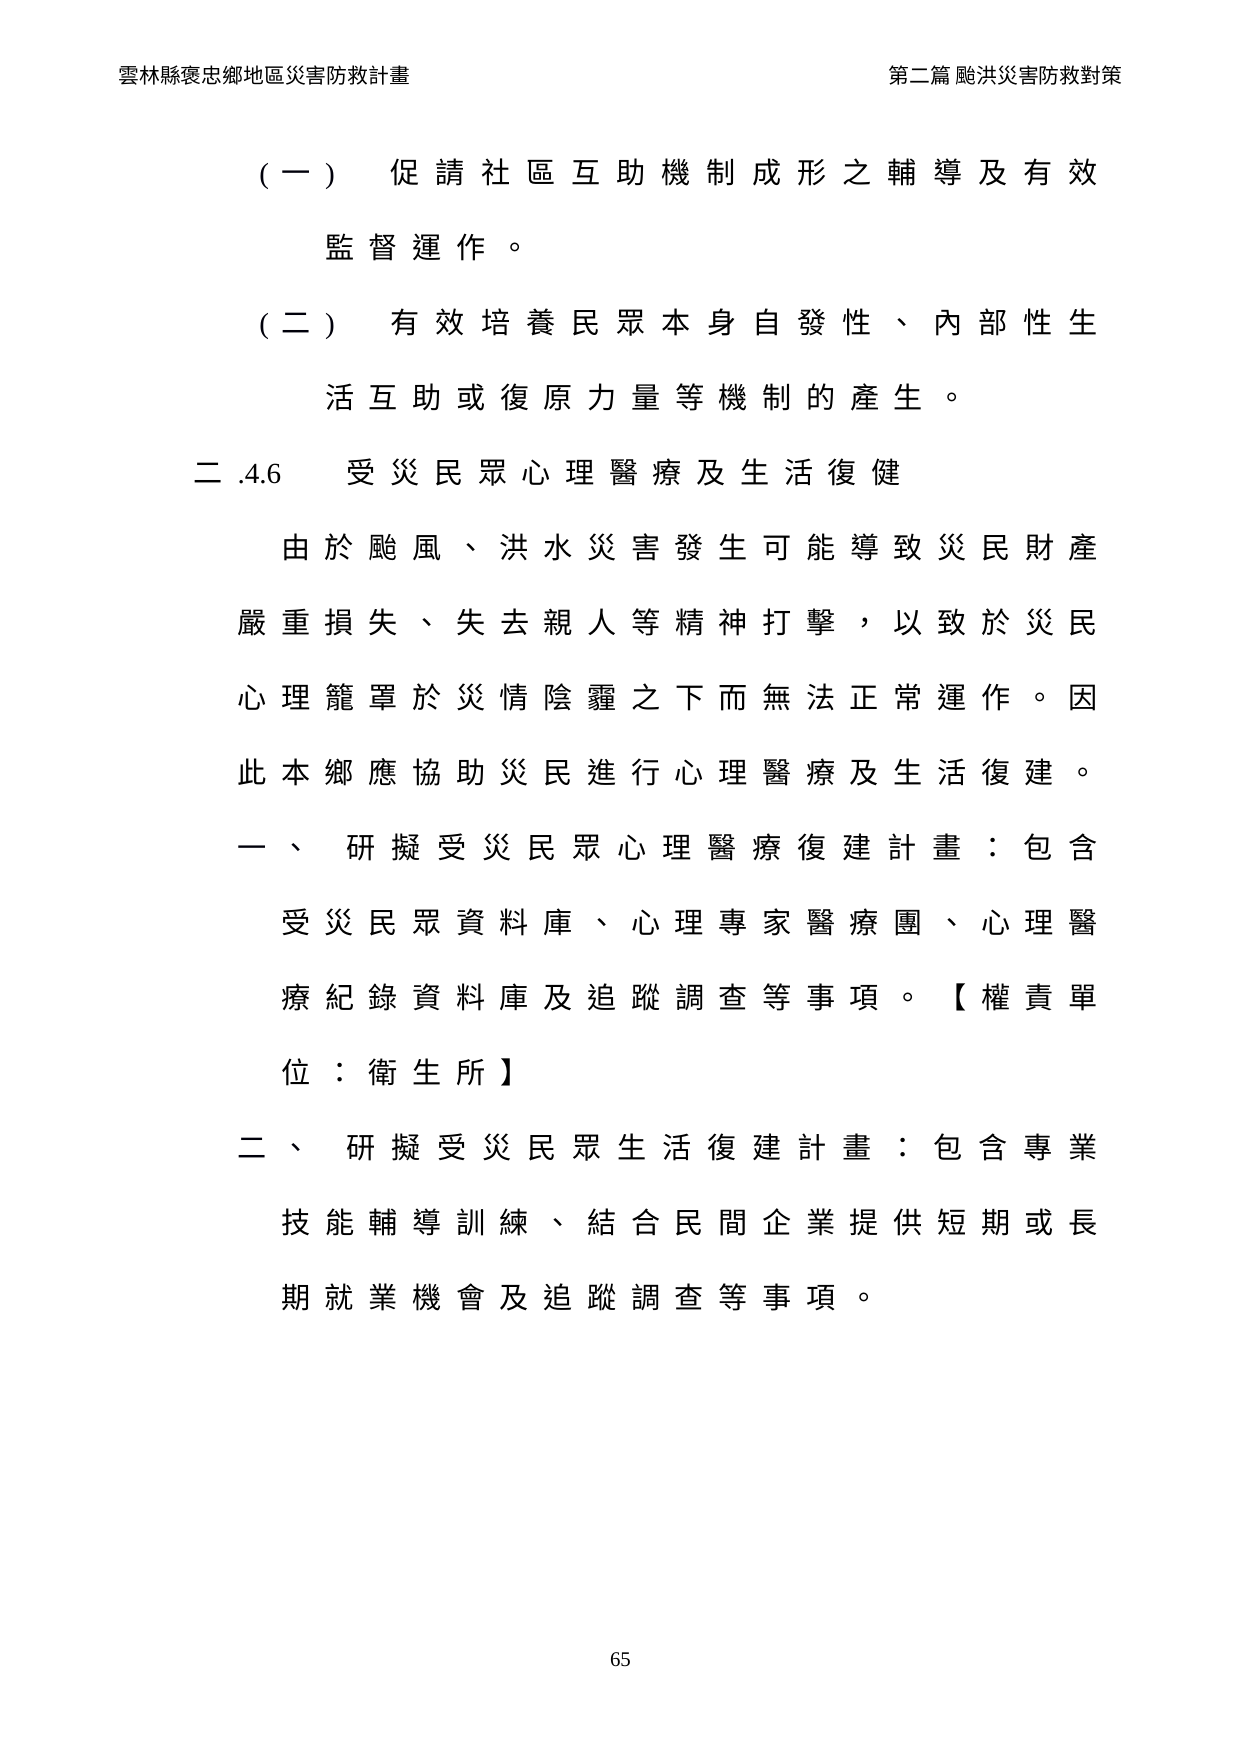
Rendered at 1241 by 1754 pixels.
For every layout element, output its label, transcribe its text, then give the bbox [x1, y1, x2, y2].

list 研擬受災民眾生活復建計畫：包含專業技能輔導訓練、結合民間企業提供短期或長期就業機會及追蹤調查等事項。 [221, 1102, 1112, 1327]
list 有效培養民眾本身自發性、內部性生活互助或復原力量等機制的產生。 [250, 277, 1112, 427]
list 受災民眾心理醫療及生活復健 [187, 427, 1112, 502]
text 由於颱風、洪水災害發生可能導致災民財產嚴重損失、失去親人等精神打擊，以致於災民心理籠罩於災情陰霾之下而無法正常運作。因此本鄉應協助災民進行心理醫療及生活復建。 [220, 502, 1112, 802]
list 研擬受災民眾心理醫療復建計畫：包含受災民眾資料庫、心理專家醫療團、心理醫療紀錄資料庫及追蹤調查等事項。【權責單位：衛生所】 [221, 802, 1112, 1102]
list 促請社區互助機制成形之輔導及有效監督運作。 [250, 127, 1112, 277]
